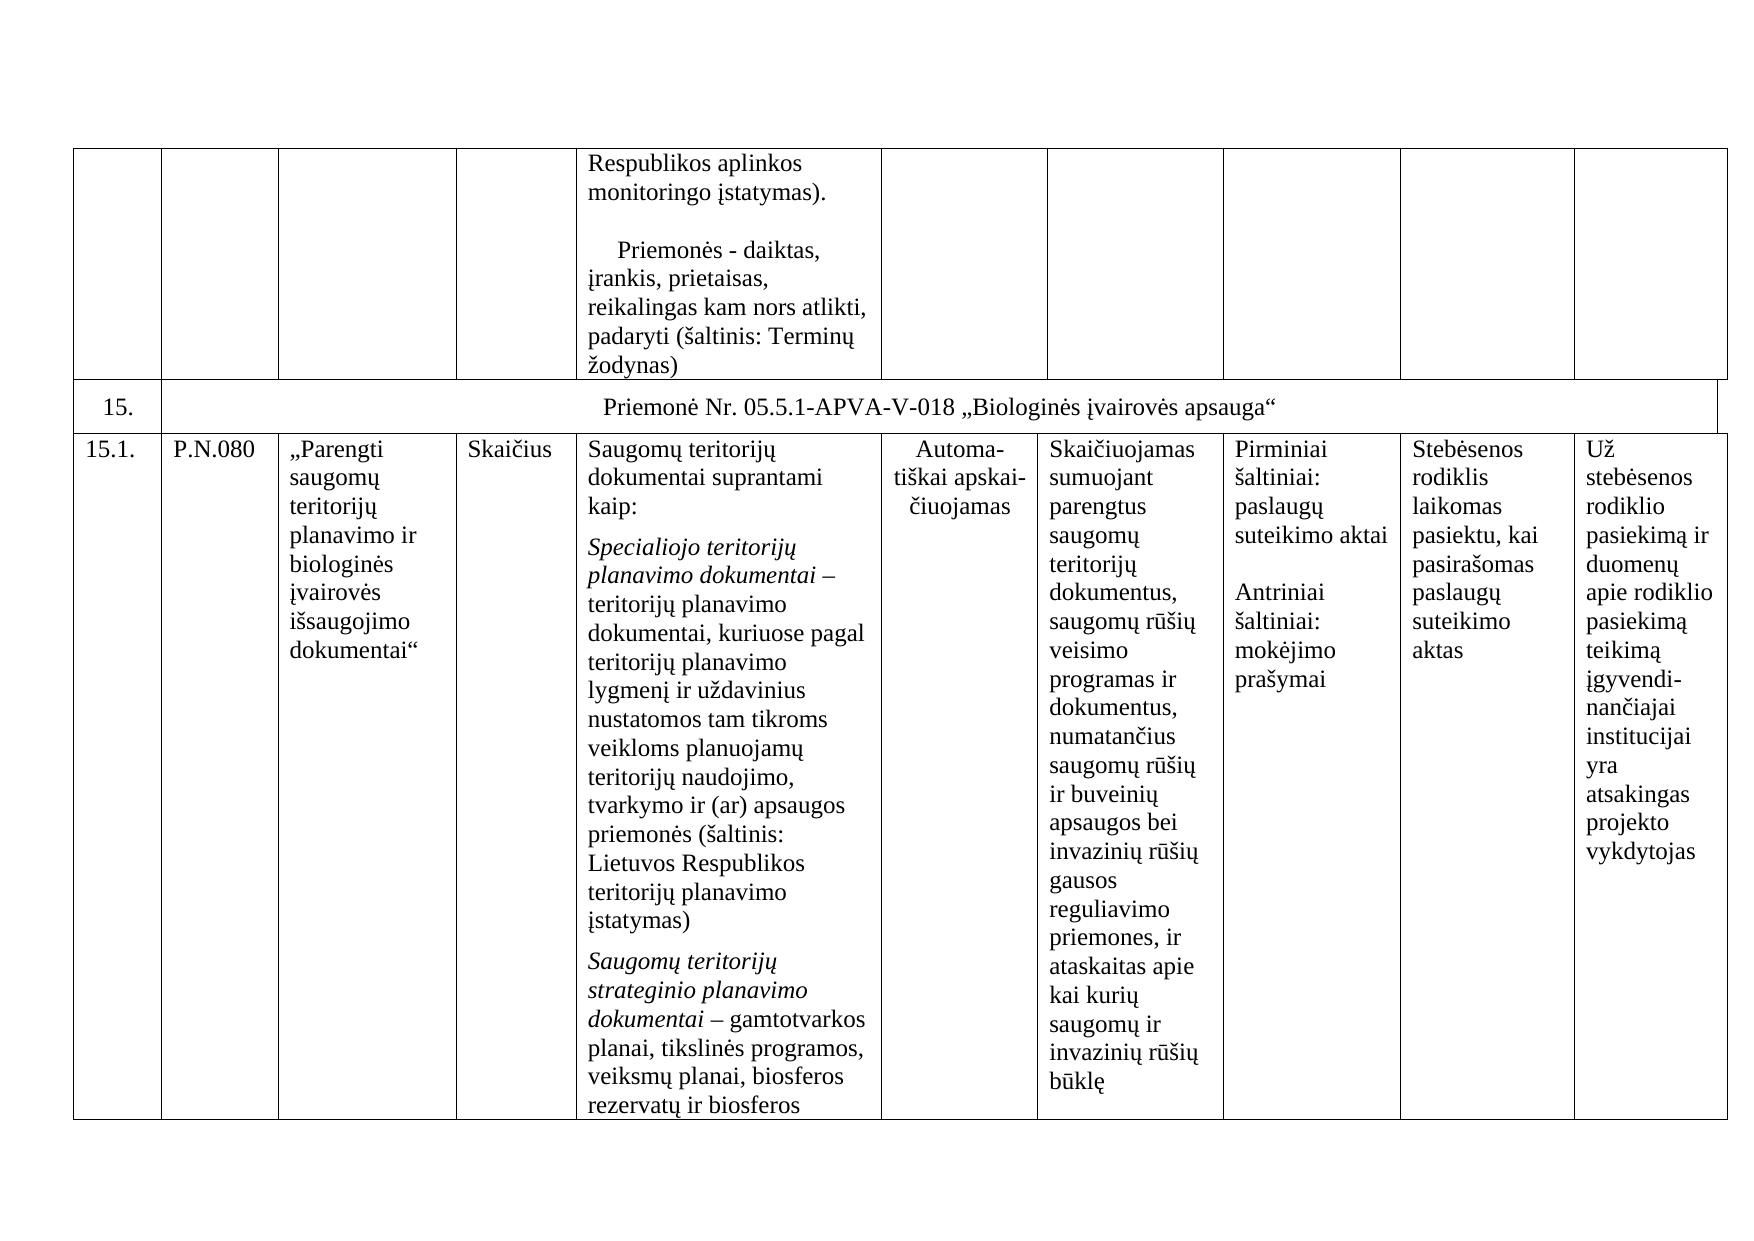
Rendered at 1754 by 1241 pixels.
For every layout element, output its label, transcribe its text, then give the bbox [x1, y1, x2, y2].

table_cell [162, 149, 278, 378]
table_cell Už stebėsenos rodiklio pasiekimą ir duomenų apie rodiklio pasiekimą teikimą įgyvendi-nančiajai institucijai yra atsakingas projekto vykdytojas [1575, 434, 1727, 1119]
table_cell [882, 149, 1047, 378]
table_cell [1575, 149, 1727, 378]
table_cell [1224, 149, 1400, 378]
table_cell Priemonė Nr. 05.5.1-APVA-V-018 „Biologinės įvairovės apsauga“ [162, 380, 1717, 433]
table_cell [279, 149, 456, 378]
table_cell P.N.080 [162, 434, 278, 1119]
table_cell [1048, 149, 1223, 378]
table_cell Pirminiai šaltiniai: paslaugų suteikimo aktai Antriniai šaltiniai: mokėjimo prašymai [1224, 434, 1400, 1119]
table_cell Skaičius [457, 434, 576, 1119]
table_cell 15. [74, 380, 161, 433]
table_cell „Parengti saugomų teritorijų planavimo ir biologinės įvairovės išsaugojimo dokumentai“ [279, 434, 456, 1119]
table_cell [457, 149, 576, 378]
table_cell Skaičiuojamas sumuojant parengtus saugomų teritorijų dokumentus, saugomų rūšių veisimo programas ir dokumentus, numatančius saugomų rūšių ir buveinių apsaugos bei invazinių rūšių gausos reguliavimo priemones, ir ataskaitas apie kai kurių saugomų ir invazinių rūšių būklę [1038, 434, 1223, 1119]
table_cell 15.1. [74, 434, 161, 1119]
table_cell [1401, 149, 1574, 378]
table_cell Automa-tiškai apskai-čiuojamas [882, 434, 1037, 1119]
table_cell Respublikos aplinkos monitoringo įstatymas). Priemonės - daiktas, įrankis, prietaisas, reikalingas kam nors atlikti, padaryti (šaltinis: Terminų žodynas) [577, 149, 881, 378]
table_cell [1718, 380, 1722, 433]
table_cell [1722, 380, 1728, 433]
table_cell Saugomų teritorijų dokumentai suprantami kaip: Specialiojo teritorijų planavimo dokumentai – teritorijų planavimo dokumentai, kuriuose pagal teritorijų planavimo lygmenį ir uždavinius nustatomos tam tikroms veikloms planuojamų teritorijų naudojimo, tvarkymo ir (ar) apsaugos priemonės (šaltinis: Lietuvos Respublikos teritorijų planavimo įstatymas) Saugomų teritorijų strateginio planavimo dokumentai – gamtotvarkos planai, tikslinės programos, veiksmų planai, biosferos rezervatų ir biosferos [577, 434, 881, 1119]
table_cell [74, 149, 161, 378]
table_cell Stebėsenos rodiklis laikomas pasiektu, kai pasirašomas paslaugų suteikimo aktas [1401, 434, 1574, 1119]
